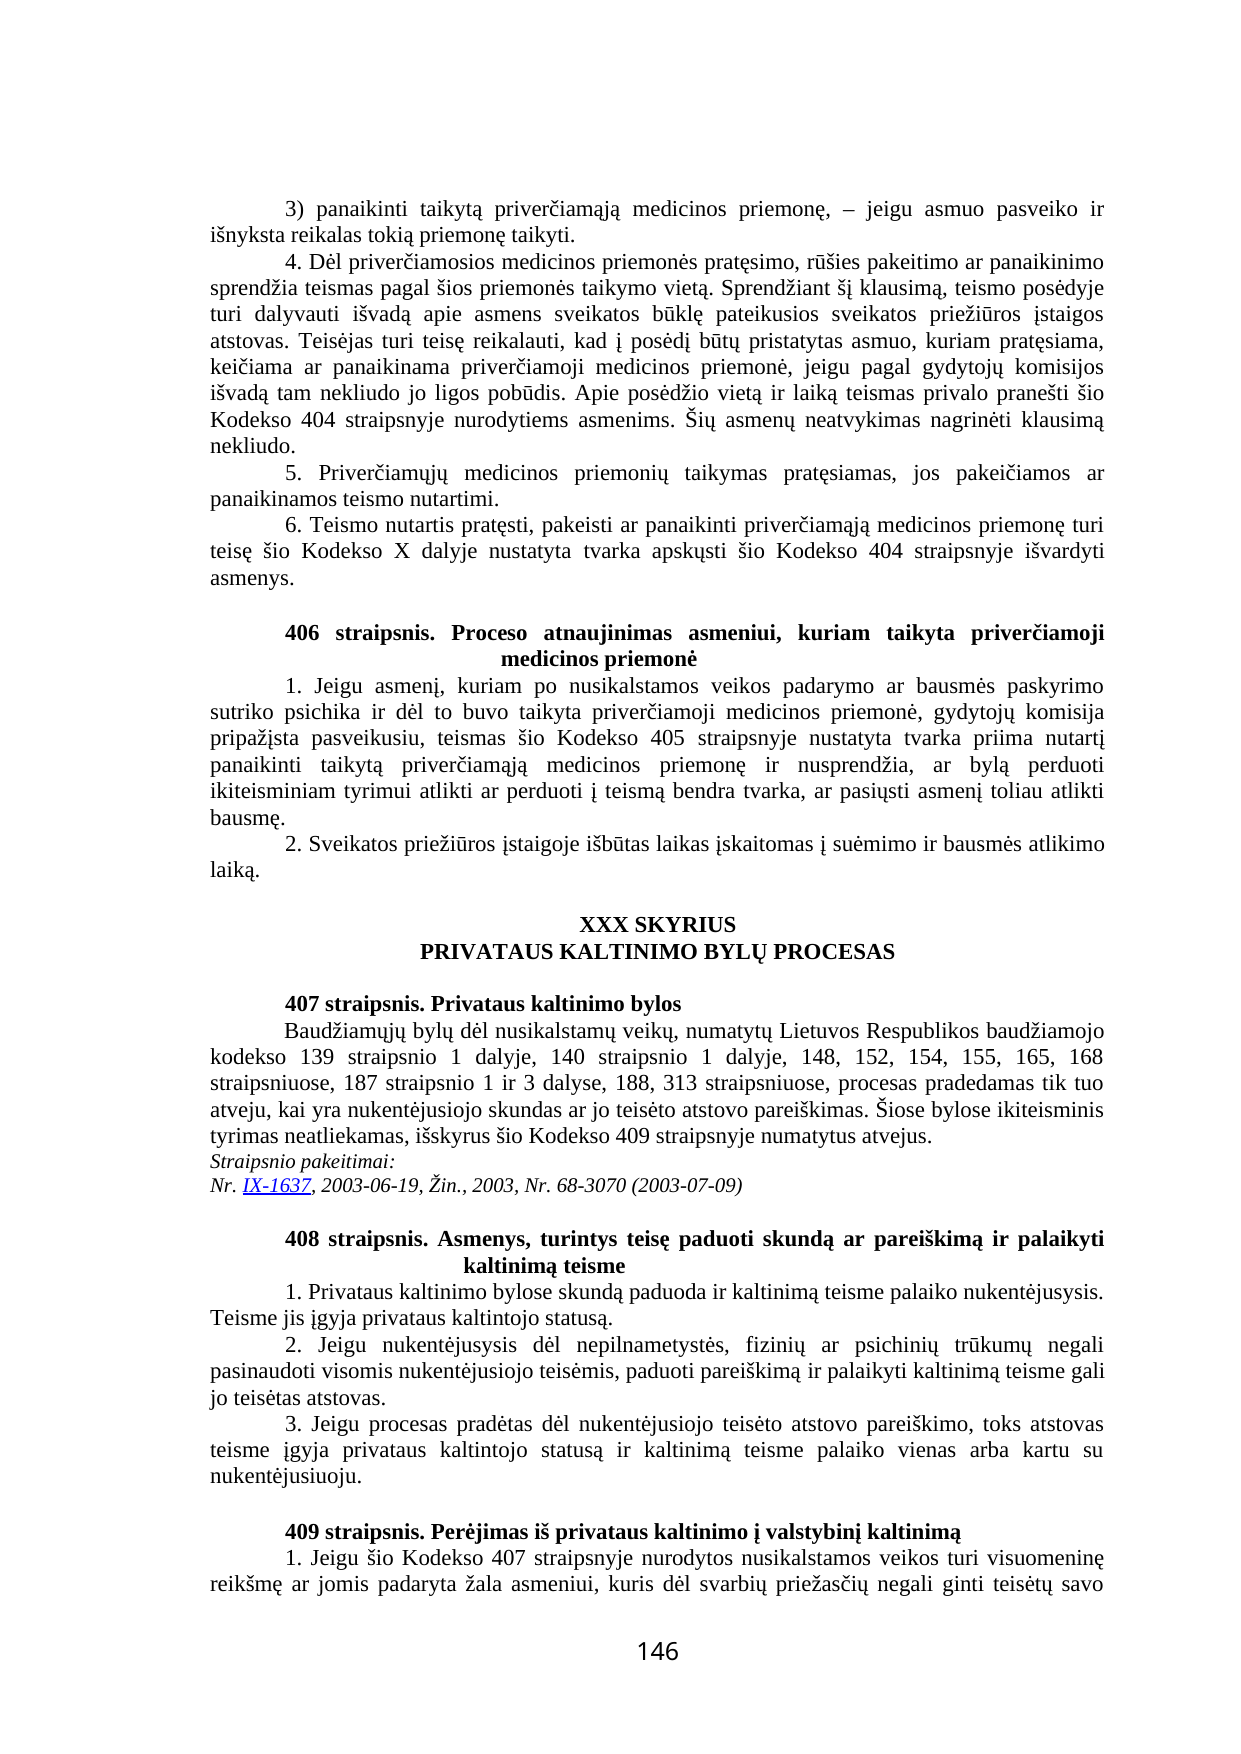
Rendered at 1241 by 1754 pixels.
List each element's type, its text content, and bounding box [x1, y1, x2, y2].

text 1. Jeigu šio Kodekso 407 straipsnyje nurodytos nusikalstamos veikos turi visuomeninę reikšmę ar jomis padaryta žala asmeniui, kuris dėl svarbių priežasčių negali ginti teisėtų savo [210, 1544, 1106, 1597]
text 3) panaikinti taikytą priverčiamąją medicinos priemonę, – jeigu asmuo pasveiko ir išnyksta reikalas tokią priemonę taikyti. [210, 195, 1106, 248]
text 409 straipsnis. Perėjimas iš privataus kaltinimo į valstybinį kaltinimą [210, 1518, 1106, 1544]
text Nr. IX-1637, 2003-06-19, Žin., 2003, Nr. 68-3070 (2003-07-09) [210, 1173, 1106, 1197]
text 3. Jeigu procesas pradėtas dėl nukentėjusiojo teisėto atstovo pareiškimo, toks atstovas teisme įgyja privataus kaltintojo statusą ir kaltinimą teisme palaiko vienas arba kartu su nukentėjusiuoju. [210, 1410, 1106, 1489]
text 1. Jeigu asmenį, kuriam po nusikalstamos veikos padarymo ar bausmės paskyrimo sutriko psichika ir dėl to buvo taikyta priverčiamoji medicinos priemonė, gydytojų komisija pripažįsta pasveikusiu, teismas šio Kodekso 405 straipsnyje nustatyta tvarka priima nutartį panaikinti taikytą priverčiamąją medicinos priemonę ir nusprendžia, ar bylą perduoti ikiteisminiam tyrimui atlikti ar perduoti į teismą bendra tvarka, ar pasiųsti asmenį toliau atlikti bausmę. [210, 672, 1106, 830]
text Straipsnio pakeitimai: [210, 1148, 1106, 1173]
text 6. Teismo nutartis pratęsti, pakeisti ar panaikinti priverčiamąją medicinos priemonę turi teisę šio Kodekso X dalyje nustatyta tvarka apskųsti šio Kodekso 404 straipsnyje išvardyti asmenys. [210, 511, 1106, 590]
subtitle privataus kaltinimo bylų Procesas [210, 938, 1106, 964]
text 407 straipsnis. Privataus kaltinimo bylos [210, 990, 1106, 1017]
text 406 straipsnis. Proceso atnaujinimas asmeniui, kuriam taikyta priverčiamoji medicinos priemonė [285, 619, 1106, 672]
text 408 straipsnis. Asmenys, turintys teisę paduoti skundą ar pareiškimą ir palaikyti kaltinimą teisme [285, 1225, 1106, 1278]
text 2. Sveikatos priežiūros įstaigoje išbūtas laikas įskaitomas į suėmimo ir bausmės atlikimo laiką. [210, 830, 1106, 883]
text 5. Priverčiamųjų medicinos priemonių taikymas pratęsiamas, jos pakeičiamos ar panaikinamos teismo nutartimi. [210, 458, 1106, 511]
text 4. Dėl priverčiamosios medicinos priemonės pratęsimo, rūšies pakeitimo ar panaikinimo sprendžia teismas pagal šios priemonės taikymo vietą. Sprendžiant šį klausimą, teismo posėdyje turi dalyvauti išvadą apie asmens sveikatos būklę pateikusios sveikatos priežiūros įstaigos atstovas. Teisėjas turi teisę reikalauti, kad į posėdį būtų pristatytas asmuo, kuriam pratęsiama, keičiama ar panaikinama priverčiamoji medicinos priemonė, jeigu pagal gydytojų komisijos išvadą tam nekliudo jo ligos pobūdis. Apie posėdžio vietą ir laiką teismas privalo pranešti šio Kodekso 404 straipsnyje nurodytiems asmenims. Šių asmenų neatvykimas nagrinėti klausimą nekliudo. [210, 248, 1106, 458]
text Baudžiamųjų bylų dėl nusikalstamų veikų, numatytų Lietuvos Respublikos baudžiamojo kodekso 139 straipsnio 1 dalyje, 140 straipsnio 1 dalyje, 148, 152, 154, 155, 165, 168 straipsniuose, 187 straipsnio 1 ir 3 dalyse, 188, 313 straipsniuose, procesas pradedamas tik tuo atveju, kai yra nukentėjusiojo skundas ar jo teisėto atstovo pareiškimas. Šiose bylose ikiteisminis tyrimas neatliekamas, išskyrus šio Kodekso 409 straipsnyje numatytus atvejus. [210, 1017, 1106, 1148]
subtitle XXX skyrius [210, 911, 1106, 938]
text 2. Jeigu nukentėjusysis dėl nepilnametystės, fizinių ar psichinių trūkumų negali pasinaudoti visomis nukentėjusiojo teisėmis, paduoti pareiškimą ir palaikyti kaltinimą teisme gali jo teisėtas atstovas. [210, 1331, 1106, 1410]
text 1. Privataus kaltinimo bylose skundą paduoda ir kaltinimą teisme palaiko nukentėjusysis. Teisme jis įgyja privataus kaltintojo statusą. [210, 1278, 1106, 1331]
